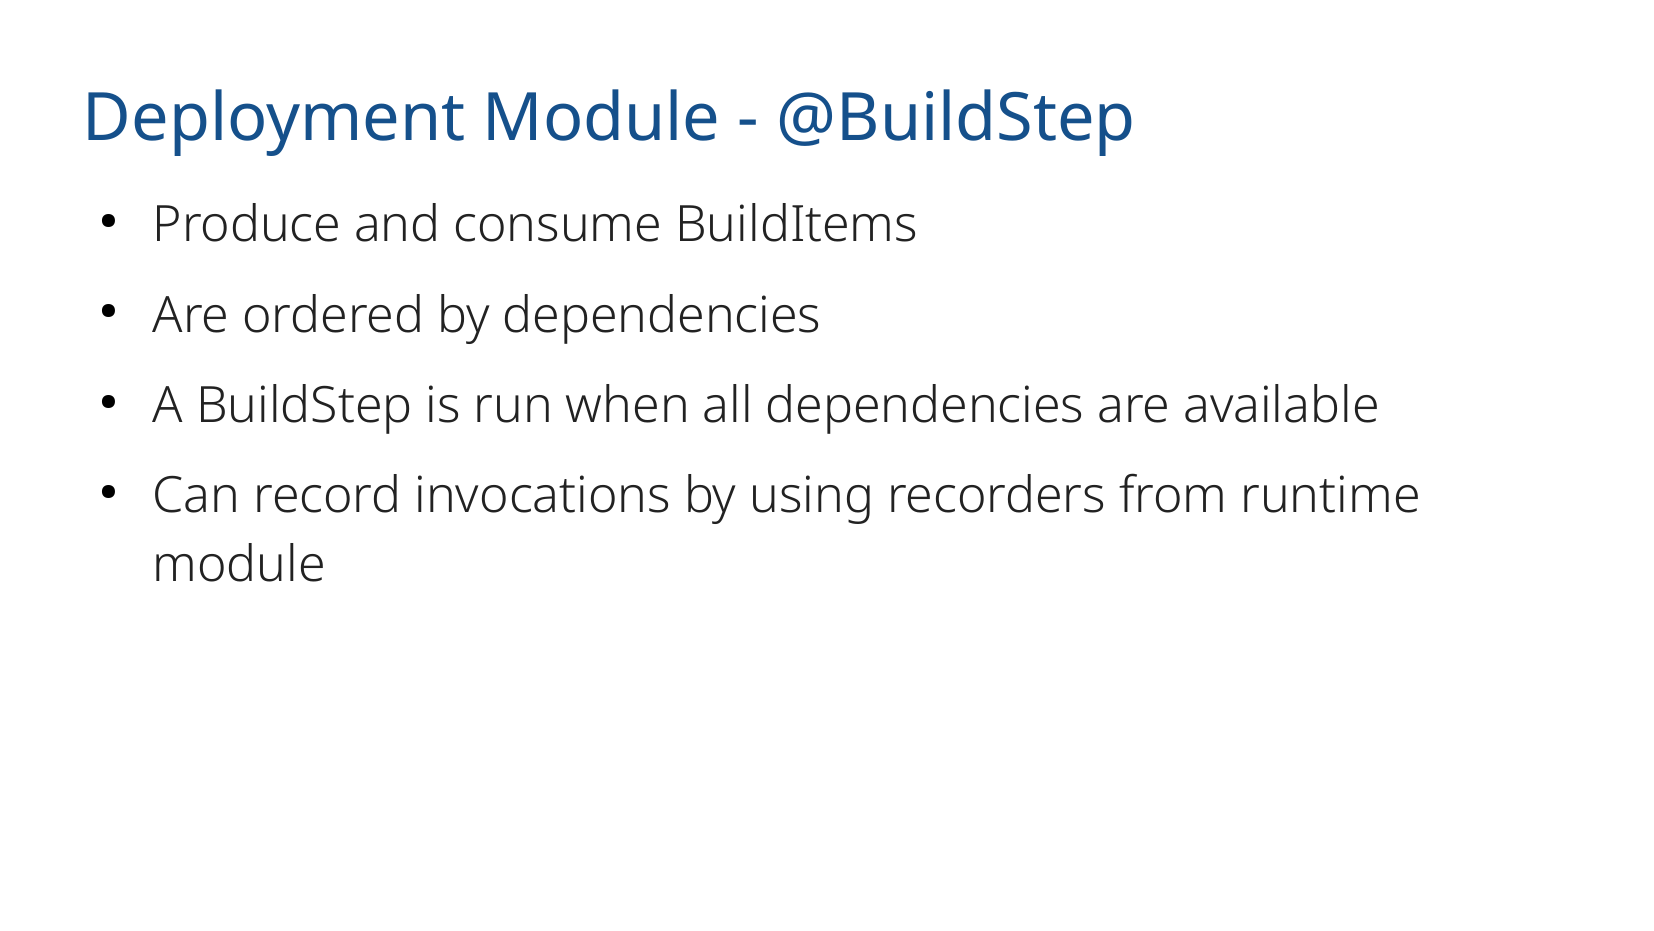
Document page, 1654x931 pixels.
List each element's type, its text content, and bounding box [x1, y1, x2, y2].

title Deployment Module - @BuildStep [82, 37, 1571, 188]
list Produce and consume BuildItems Are ordered by dependencies A BuildStep is run when all dependencies are available Can record invocations by using recorders from runtime module [81, 188, 1582, 615]
